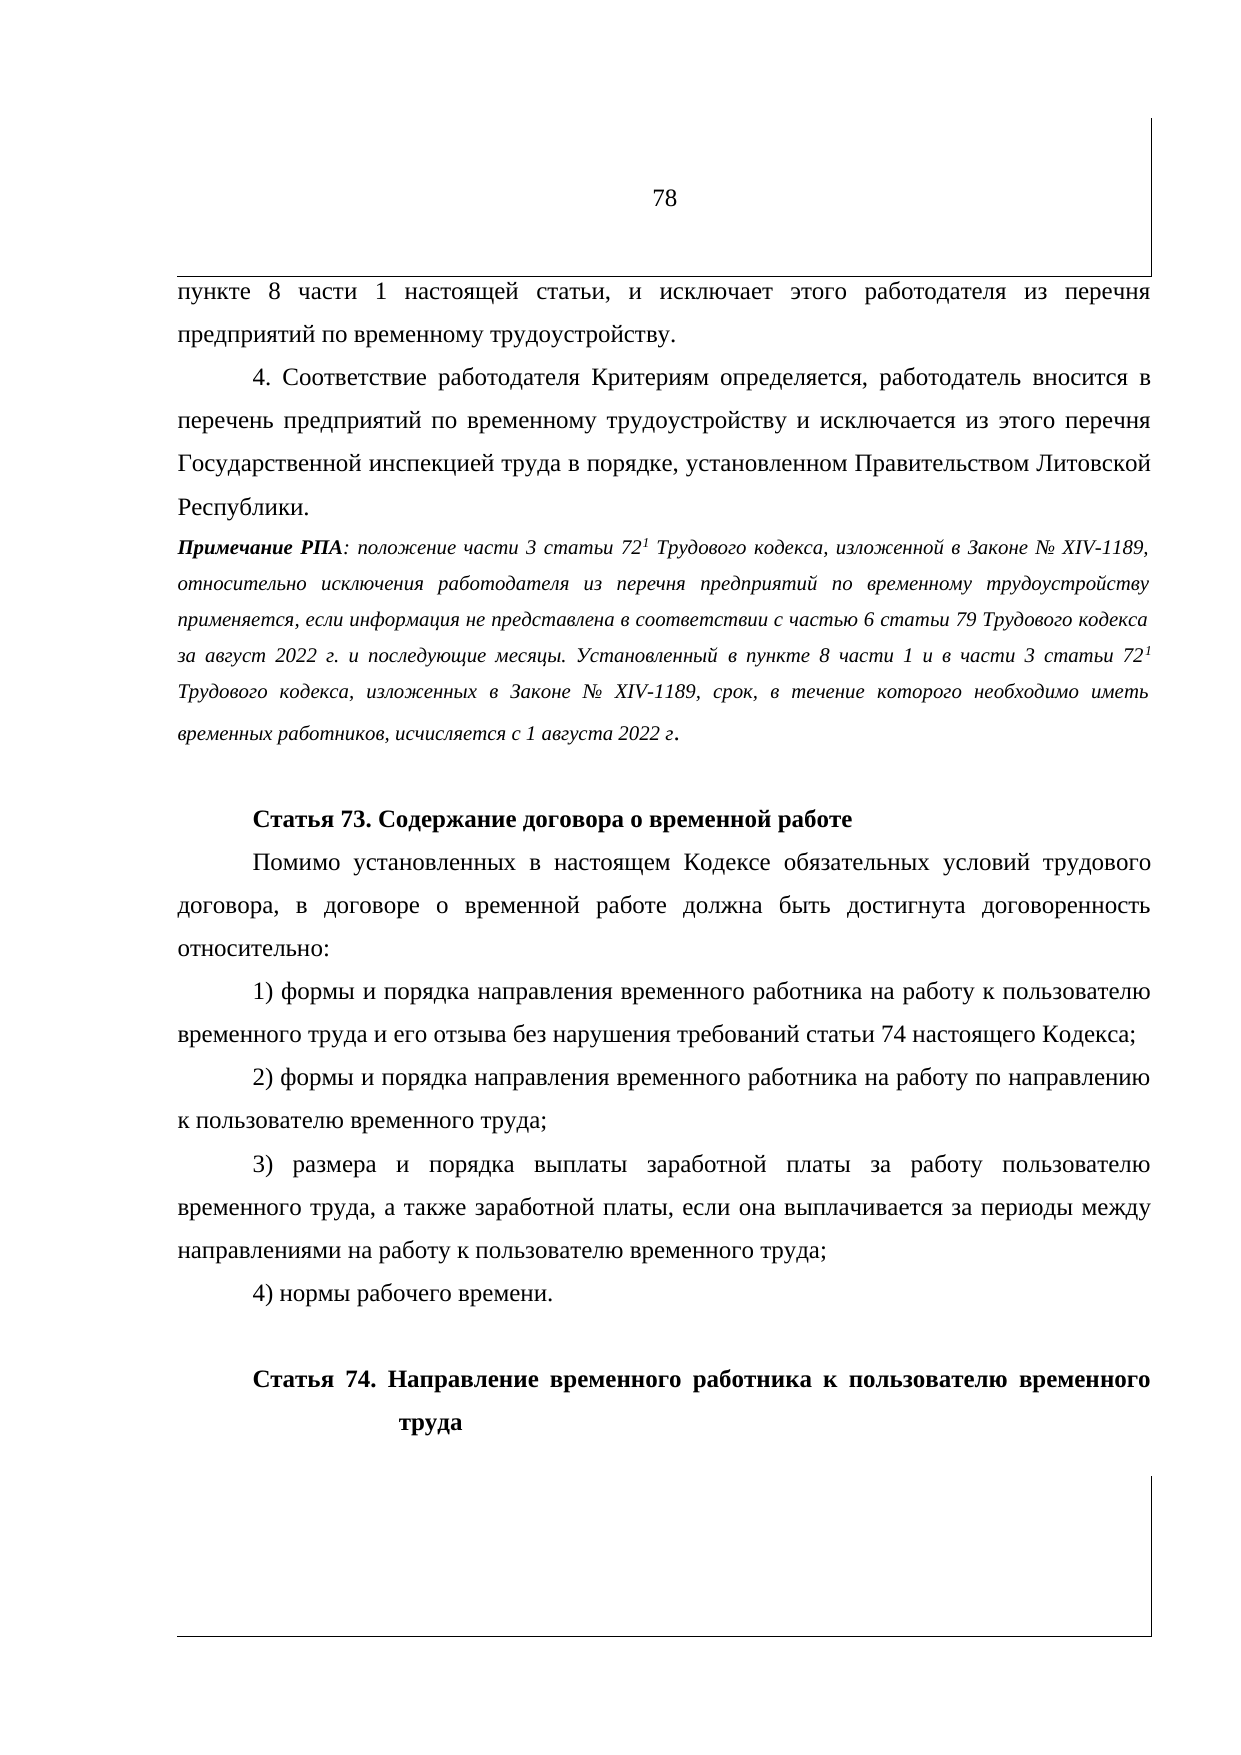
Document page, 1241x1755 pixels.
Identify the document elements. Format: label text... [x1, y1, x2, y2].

text 1) формы и порядка направления временного работника на работу к пользователю временного труда и его отзыва без нарушения требований статьи 74 настоящего Кодекса; [177, 976, 1152, 1048]
text 4) нормы рабочего времени. [177, 1278, 1152, 1307]
text 3) размера и порядка выплаты заработной платы за работу пользователю временного труда, а также заработной платы, если она выплачивается за периоды между направлениями на работу к пользователю временного труда; [177, 1149, 1152, 1264]
text 2) формы и порядка направления временного работника на работу по направлению к пользователю временного труда; [177, 1062, 1152, 1134]
text Примечание РПА: положение части 3 статьи 721 Трудового кодекса, изложенной в Законе № XIV-1189, относительно исключения работодателя из перечня предприятий по временному трудоустройству применяется, если информация не представлена в соответствии с частью 6 статьи 79 Трудового кодекса за август 2022 г. и последующие месяцы. Установленный в пункте 8 части 1 и в части 3 статьи 721 Трудового кодекса, изложенных в Законе № XIV-1189, срок, в течение которого необходимо иметь временных работников, исчисляется с 1 августа 2022 г. [177, 535, 1152, 746]
text Помимо установленных в настоящем Кодексе обязательных условий трудового договора, в договоре о временной работе должна быть достигнута договоренность относительно: [177, 847, 1152, 962]
text 4. Соответствие работодателя Критериям определяется, работодатель вносится в перечень предприятий по временному трудоустройству и исключается из этого перечня Государственной инспекцией труда в порядке, установленном Правительством Литовской Республики. [177, 362, 1152, 520]
text пункте 8 части 1 настоящей статьи, и исключает этого работодателя из перечня предприятий по временному трудоустройству. [177, 276, 1152, 348]
subtitle Статья 74. Направление временного работника к пользователю временного труда [252, 1364, 1152, 1436]
subtitle Статья 73. Содержание договора о временной работе [177, 804, 1152, 832]
